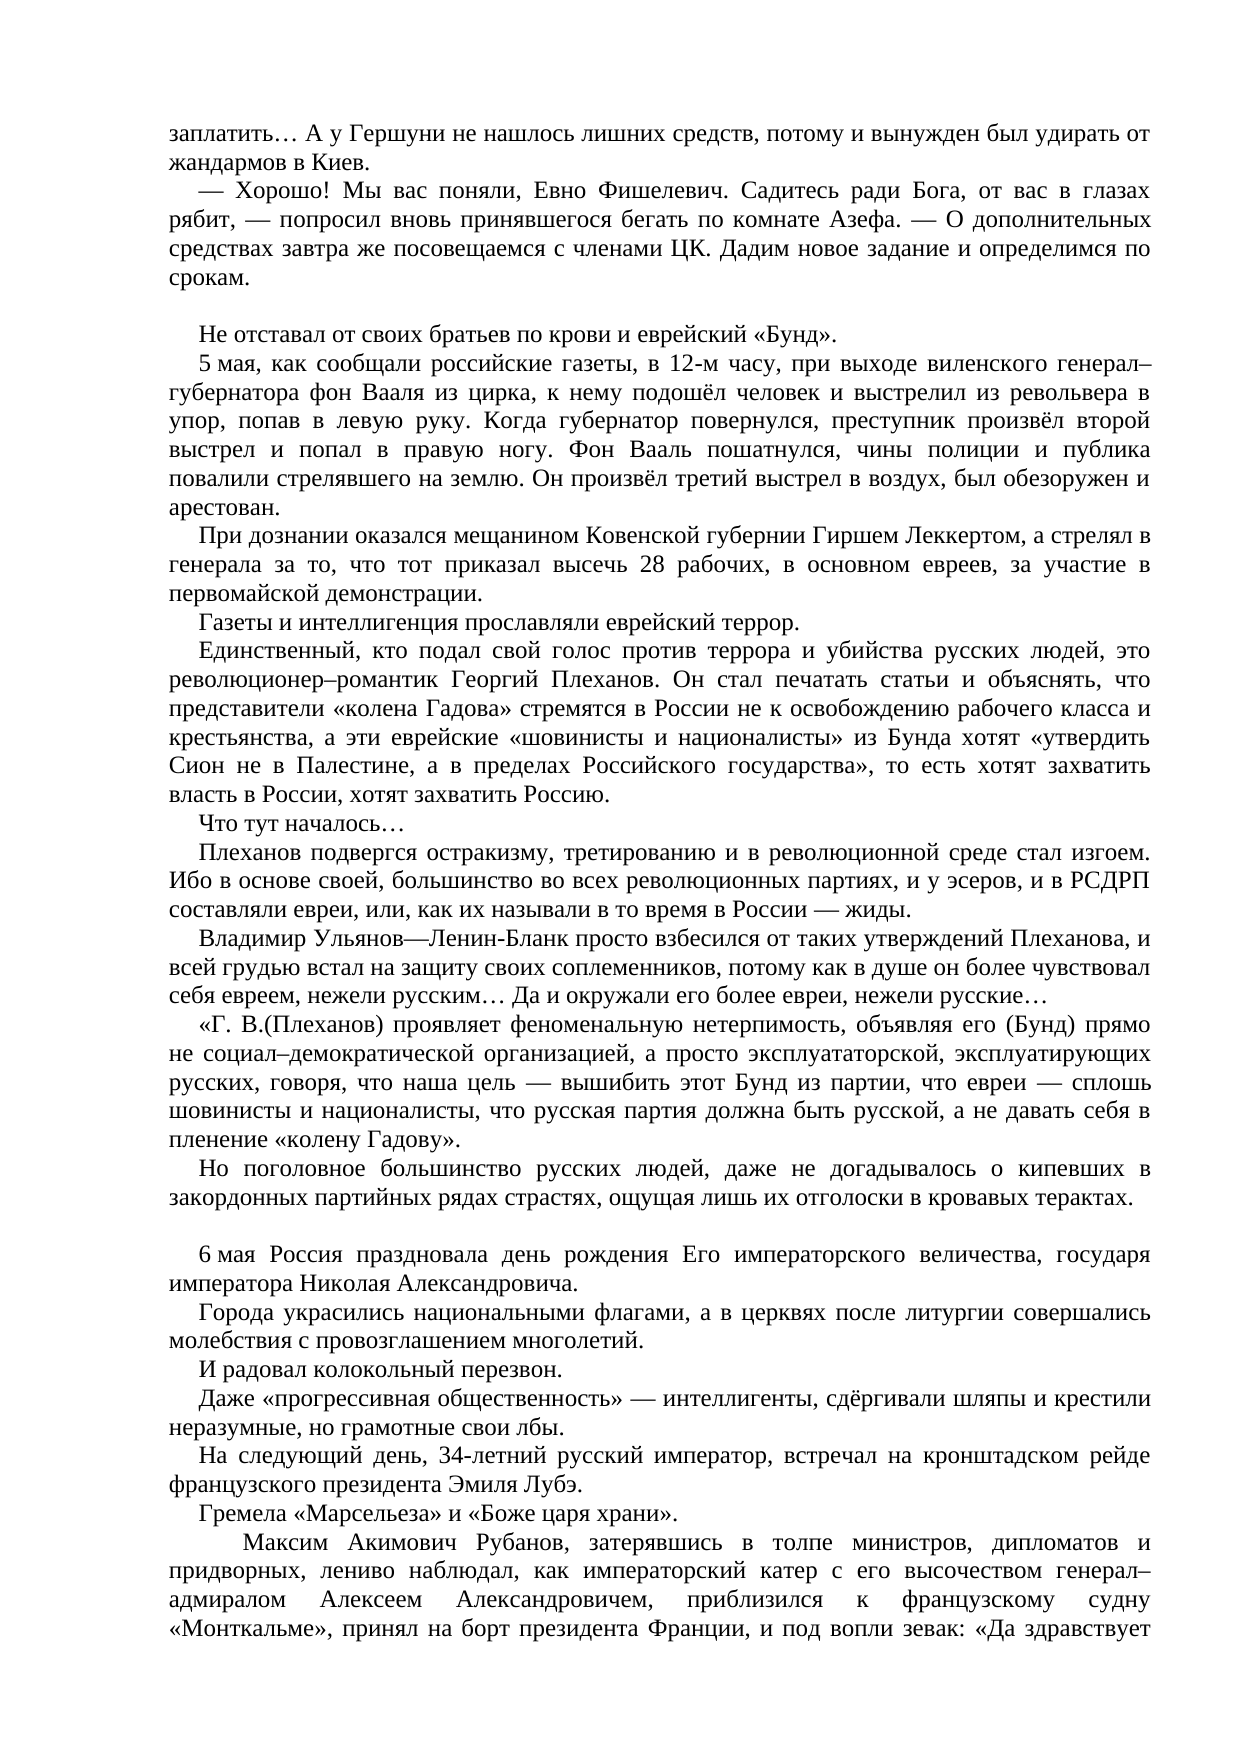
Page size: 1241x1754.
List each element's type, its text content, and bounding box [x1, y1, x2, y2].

text Максим Акимович Рубанов, затерявшись в толпе министров, дипломатов и придворных, лениво наблюдал, как императорский катер с его высочеством генерал–адмиралом Алексеем Александровичем, приблизился к французскому судну «Монткальме», принял на борт президента Франции, и под вопли зевак: «Да здравствует [169, 1527, 1152, 1642]
text заплатить… А у Гершуни не нашлось лишних средств, потому и вынужден был удирать от жандармов в Киев. [169, 118, 1152, 176]
text Города украсились национальными флагами, а в церквях после литургии совершались молебствия с провозглашением многолетий. [169, 1297, 1152, 1354]
text Единственный, кто подал свой голос против террора и убийства русских людей, это революционер–романтик Георгий Плеханов. Он стал печатать статьи и объяснять, что представители «колена Гадова» стремятся в России не к освобождению рабочего класса и крестьянства, а эти еврейские «шовинисты и националисты» из Бунда хотят «утвердить Сион не в Палестине, а в пределах Российского государства», то есть хотят захватить власть в России, хотят захватить Россию. [169, 636, 1152, 808]
text Даже «прогрессивная общественность» — интеллигенты, сдёргивали шляпы и крестили неразумные, но грамотные свои лбы. [169, 1383, 1152, 1441]
text Что тут началось… [169, 808, 1152, 837]
text Но поголовное большинство русских людей, даже не догадывалось о кипевших в закордонных партийных рядах страстях, ощущая лишь их отголоски в кровавых терактах. [169, 1153, 1152, 1211]
text 5 мая, как сообщали российские газеты, в 12‑м часу, при выходе виленского генерал–губернатора фон Вааля из цирка, к нему подошёл человек и выстрелил из револьвера в упор, попав в левую руку. Когда губернатор повернулся, преступник произвёл второй выстрел и попал в правую ногу. Фон Вааль пошатнулся, чины полиции и публика повалили стрелявшего на землю. Он произвёл третий выстрел в воздух, был обезоружен и арестован. [169, 348, 1152, 521]
text При дознании оказался мещанином Ковенской губернии Гиршем Леккертом, а стрелял в генерала за то, что тот приказал высечь 28 рабочих, в основном евреев, за участие в первомайской демонстрации. [169, 521, 1152, 607]
text — Хорошо! Мы вас поняли, Евно Фишелевич. Садитесь ради Бога, от вас в глазах рябит, — попросил вновь принявшегося бегать по комнате Азефа. — О дополнительных средствах завтра же посовещаемся с членами ЦК. Дадим новое задание и определимся по срокам. [169, 176, 1152, 291]
text 6 мая Россия праздновала день рождения Его императорского величества, государя императора Николая Александровича. [169, 1239, 1152, 1297]
text И радовал колокольный перезвон. [169, 1354, 1152, 1383]
text Гремела «Марсельеза» и «Боже царя храни». [169, 1498, 1152, 1527]
text Владимир Ульянов—Ленин-Бланк просто взбесился от таких утверждений Плеханова, и всей грудью встал на защиту своих соплеменников, потому как в душе он более чувствовал себя евреем, нежели русским… Да и окружали его более евреи, нежели русские… [169, 923, 1152, 1009]
text Не отставал от своих братьев по крови и еврейский «Бунд». [169, 319, 1152, 348]
text Газеты и интеллигенция прославляли еврейский террор. [169, 607, 1152, 636]
text Плеханов подвергся остракизму, третированию и в революционной среде стал изгоем. Ибо в основе своей, большинство во всех революционных партиях, и у эсеров, и в РСДРП составляли евреи, или, как их называли в то время в России — жиды. [169, 837, 1152, 923]
text «Г. В.(Плеханов) проявляет феноменальную нетерпимость, объявляя его (Бунд) прямо не социал–демократической организацией, а просто эксплуататорской, эксплуатирующих русских, говоря, что наша цель — вышибить этот Бунд из партии, что евреи — сплошь шовинисты и националисты, что русская партия должна быть русской, а не давать себя в пленение «колену Гадову». [169, 1009, 1152, 1153]
text На следующий день, 34-летний русский император, встречал на кронштадском рейде французского президента Эмиля Лубэ. [169, 1441, 1152, 1498]
